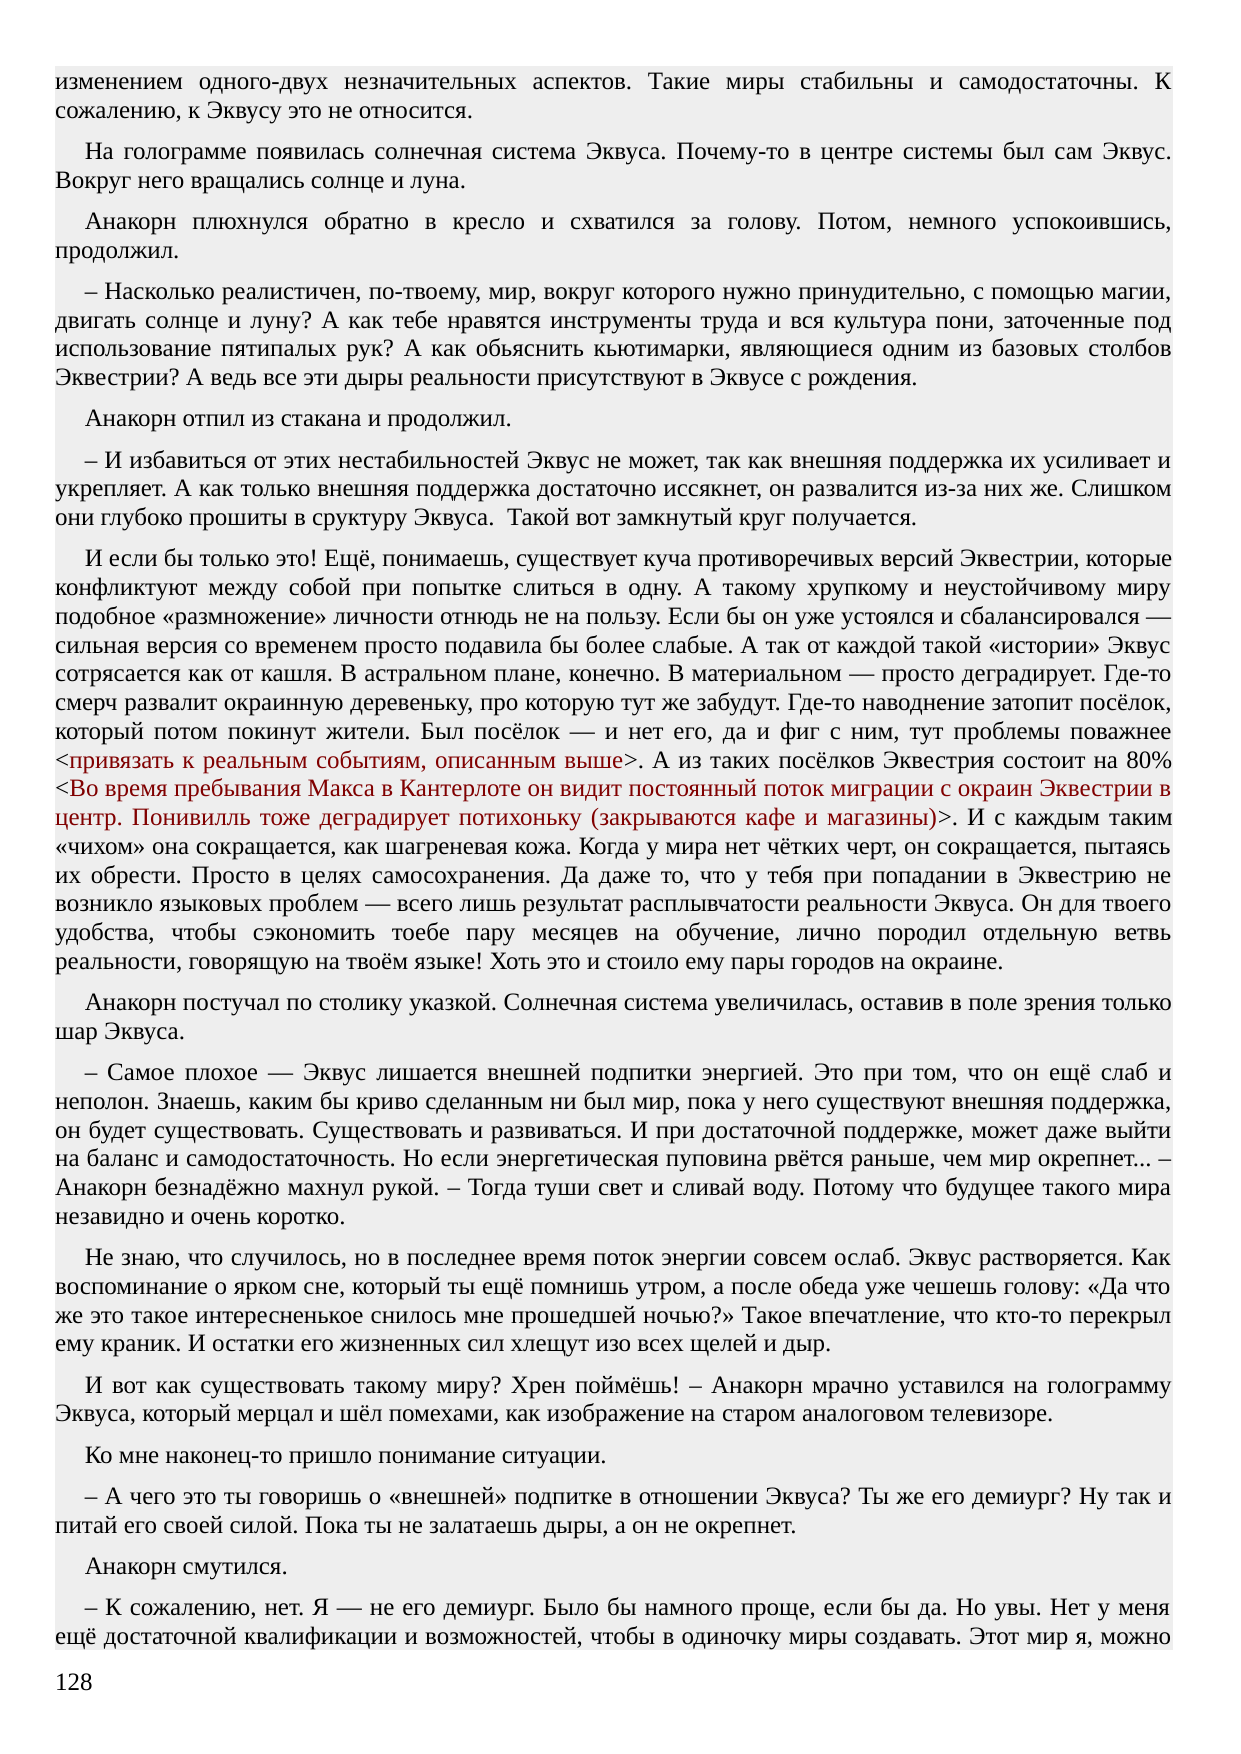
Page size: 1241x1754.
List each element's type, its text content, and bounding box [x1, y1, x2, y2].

text – И избавиться от этих нестабильностей Эквус не может, так как внешняя поддержка их усиливает и укрепляет. А как только внешняя поддержка достаточно иссякнет, он развалится из-за них же. Слишком они глубоко прошиты в сруктуру Эквуса. Такой вот замкнутый круг получается. [55, 445, 1173, 531]
text – Насколько реалистичен, по-твоему, мир, вокруг которого нужно принудительно, с помощью магии, двигать солнце и луну? А как тебе нравятся инструменты труда и вся культура пони, заточенные под использование пятипалых рук? А как обьяснить кьютимарки, являющиеся одним из базовых столбов Эквестрии? А ведь все эти дыры реальности присутствуют в Эквусе с рождения. [55, 276, 1173, 391]
text Не знаю, что случилось, но в последнее время поток энергии совсем ослаб. Эквус растворяется. Как воспоминание о ярком сне, который ты ещё помнишь утром, а после обеда уже чешешь голову: «Да что же это такое интересненькое снилось мне прошедшей ночью?» Такое впечатление, что кто-то перекрыл ему краник. И остатки его жизненных сил хлещут изо всех щелей и дыр. [55, 1242, 1173, 1357]
text На голограмме появилась солнечная система Эквуса. Почему-то в центре системы был сам Эквус. Вокруг него вращались солнце и луна. [55, 136, 1173, 193]
text – А чего это ты говоришь о «внешней» подпитке в отношении Эквуса? Ты же его демиург? Ну так и питай его своей силой. Пока ты не залатаешь дыры, а он не окрепнет. [55, 1481, 1173, 1538]
text Анакорн смутился. [55, 1551, 1173, 1580]
text Анакорн плюхнулся обратно в кресло и схватился за голову. Потом, немного успокоившись, продолжил. [55, 206, 1173, 263]
text – К сожалению, нет. Я — не его демиург. Было бы намного проще, если бы да. Но увы. Нет у меня ещё достаточной квалификации и возможностей, чтобы в одиночку миры создавать. Этот мир я, можно [55, 1592, 1173, 1650]
text И если бы только это! Ещё, понимаешь, существует куча противоречивых версий Эквестрии, которые конфликтуют между собой при попытке слиться в одну. А такому хрупкому и неустойчивому миру подобное «размножение» личности отнюдь не на пользу. Если бы он уже устоялся и сбалансировался — сильная версия со временем просто подавила бы более слабые. А так от каждой такой «истории» Эквус сотрясается как от кашля. В астральном плане, конечно. В материальном — просто деградирует. Где-то смерч развалит окраинную деревеньку, про которую тут же забудут. Где-то наводнение затопит посёлок, который потом покинут жители. Был посёлок — и нет его, да и фиг с ним, тут проблемы поважнее <привязать к реальным событиям, описанным выше>. А из таких посёлков Эквестрия состоит на 80% <Во время пребывания Макса в Кантерлоте он видит постоянный поток миграции с окраин Эквестрии в центр. Понивилль тоже деградирует потихоньку (закрываются кафе и магазины)>. И с каждым таким «чихом» она сокращается, как шагреневая кожа. Когда у мира нет чётких черт, он сокращается, пытаясь их обрести. Просто в целях самосохранения. Да даже то, что у тебя при попадании в Эквестрию не возникло языковых проблем — всего лишь результат расплывчатости реальности Эквуса. Он для твоего удобства, чтобы сэкономить тоебе пару месяцев на обучение, лично породил отдельную ветвь реальности, говорящую на твоём языке! Хоть это и стоило ему пары городов на окраине. [55, 543, 1173, 975]
text – Самое плохое — Эквус лишается внешней подпитки энергией. Это при том, что он ещё слаб и неполон. Знаешь, каким бы криво сделанным ни был мир, пока у него существуют внешняя поддержка, он будет существовать. Существовать и развиваться. И при достаточной поддержке, может даже выйти на баланс и самодостаточность. Но если энергетическая пуповина рвётся раньше, чем мир окрепнет... – Анакорн безнадёжно махнул рукой. – Тогда туши свет и сливай воду. Потому что будущее такого мира незавидно и очень коротко. [55, 1057, 1173, 1230]
text Ко мне наконец-то пришло понимание ситуации. [55, 1440, 1173, 1468]
text Анакорн постучал по столику указкой. Солнечная система увеличилась, оставив в поле зрения только шар Эквуса. [55, 987, 1173, 1045]
text изменением одного-двух незначительных аспектов. Такие миры стабильны и самодостаточны. К сожалению, к Эквусу это не относится. [55, 66, 1173, 123]
text Анакорн отпил из стакана и продолжил. [55, 403, 1173, 432]
text И вот как существовать такому миру? Хрен поймёшь! – Анакорн мрачно уставился на голограмму Эквуса, который мерцал и шёл помехами, как изображение на старом аналоговом телевизоре. [55, 1370, 1173, 1427]
